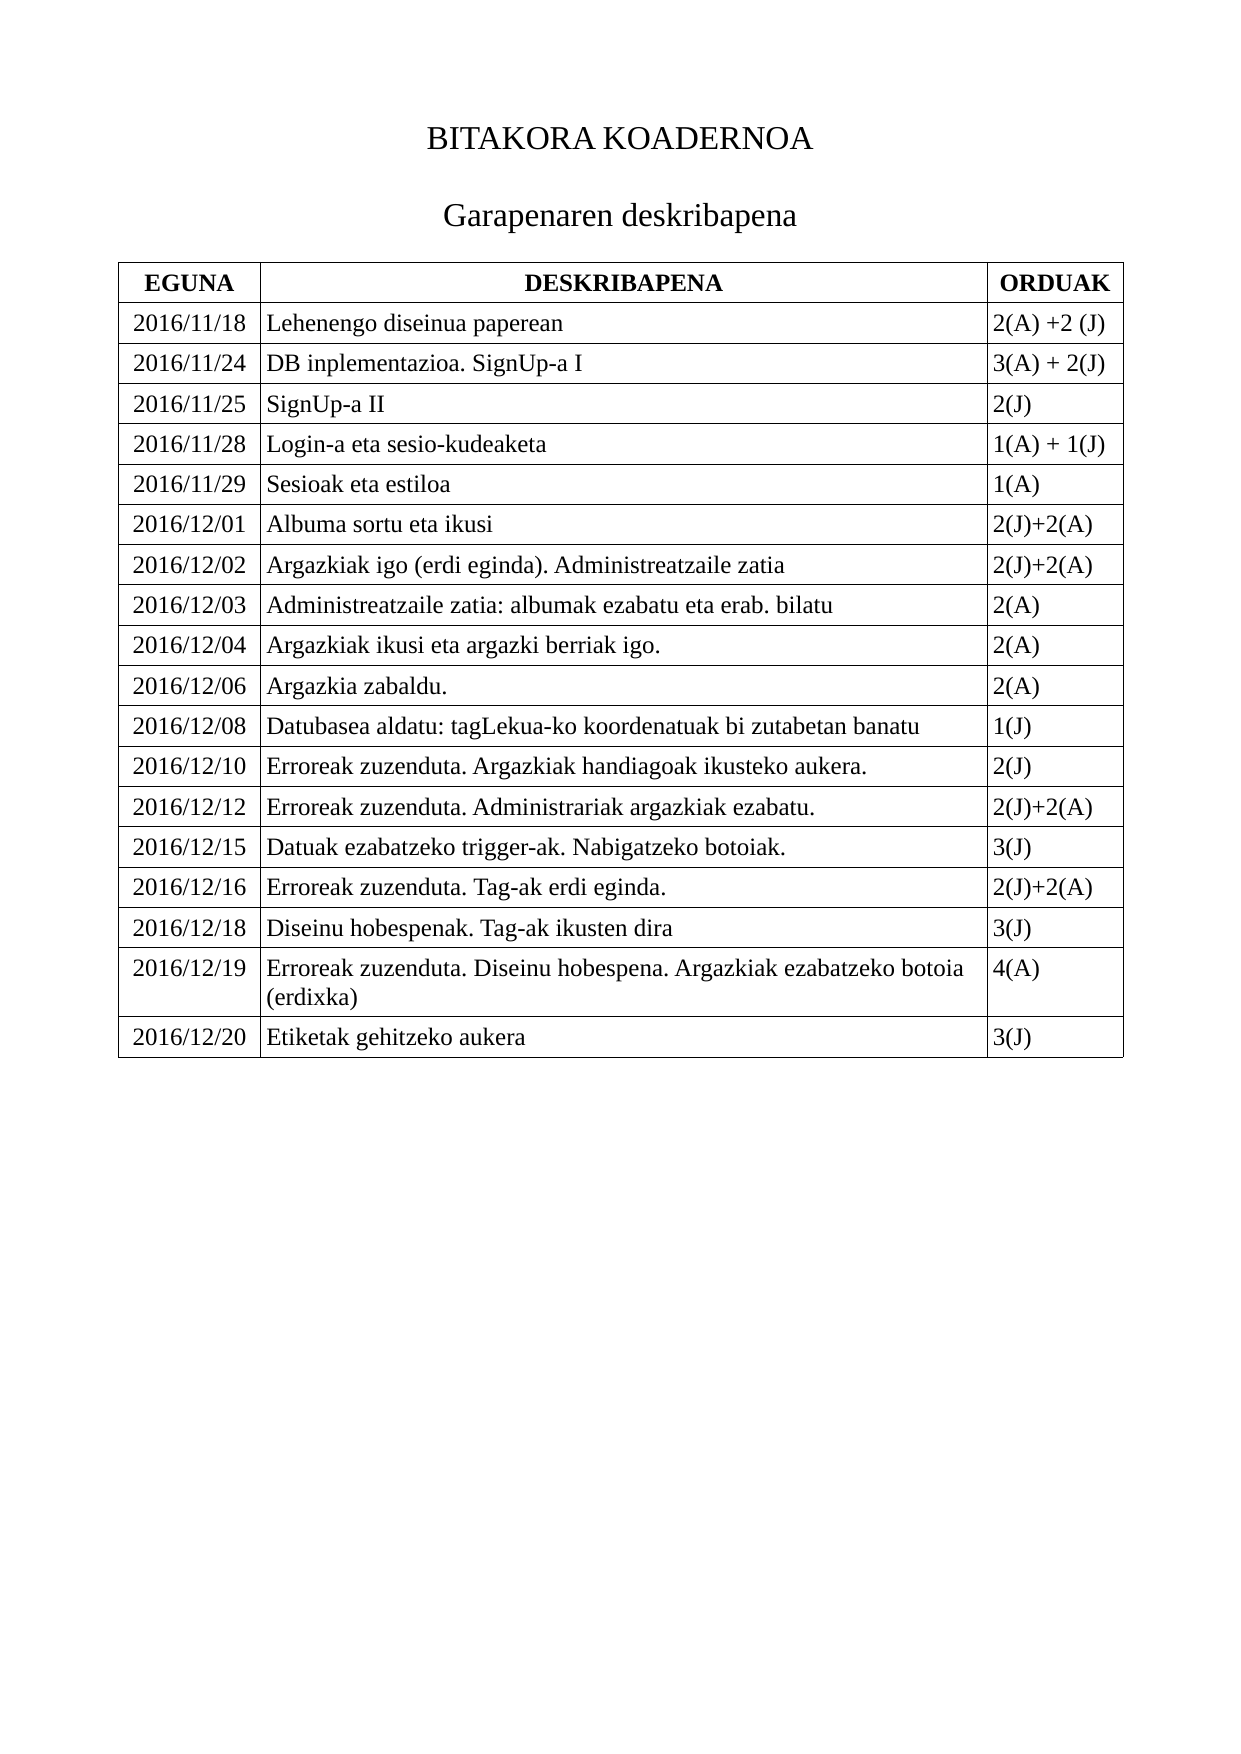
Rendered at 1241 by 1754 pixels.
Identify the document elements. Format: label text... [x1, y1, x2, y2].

table_cell Erroreak zuzenduta. Diseinu hobespena. Argazkiak ezabatzeko botoia (erdixka) [261, 948, 987, 1016]
table_cell 2016/11/18 [119, 303, 260, 342]
table_cell 2016/12/12 [119, 787, 260, 826]
table_header DESKRIBAPENA [261, 263, 987, 302]
table_cell 2016/11/28 [119, 424, 260, 463]
table_cell 1(A) + 1(J) [988, 424, 1123, 463]
table_cell 2016/12/19 [119, 948, 260, 1016]
table_cell 2016/11/25 [119, 384, 260, 423]
table_cell 2016/12/06 [119, 666, 260, 705]
table_cell 3(J) [988, 827, 1123, 867]
table_cell 2016/12/02 [119, 545, 260, 584]
table_header ORDUAK [988, 263, 1123, 302]
table_cell 1(A) [988, 465, 1123, 504]
table_cell 2(J)+2(A) [988, 868, 1123, 907]
table_cell Erroreak zuzenduta. Administrariak argazkiak ezabatu. [261, 787, 987, 826]
table_cell 2016/12/10 [119, 747, 260, 786]
table_cell Erroreak zuzenduta. Tag-ak erdi eginda. [261, 868, 987, 907]
table_cell 2(J)+2(A) [988, 505, 1123, 544]
table_cell Albuma sortu eta ikusi [261, 505, 987, 544]
table_cell 3(A) + 2(J) [988, 344, 1123, 383]
table_cell 2016/12/01 [119, 505, 260, 544]
table_cell Argazkiak igo (erdi eginda). Administreatzaile zatia [261, 545, 987, 584]
table_cell Sesioak eta estiloa [261, 465, 987, 504]
table_cell 2(A) +2 (J) [988, 303, 1123, 342]
table_cell 2(A) [988, 666, 1123, 705]
table_cell 2016/12/20 [119, 1017, 260, 1057]
table_cell 4(A) [988, 948, 1123, 1016]
table_cell 2016/12/08 [119, 706, 260, 746]
table_cell Etiketak gehitzeko aukera [261, 1017, 987, 1057]
table_cell DB inplementazioa. SignUp-a I [261, 344, 987, 383]
table_cell 2016/12/18 [119, 908, 260, 947]
table_cell 2(J) [988, 384, 1123, 423]
table_cell 3(J) [988, 1017, 1123, 1057]
table_cell Datubasea aldatu: tagLekua-ko koordenatuak bi zutabetan banatu [261, 706, 987, 746]
table_cell 3(J) [988, 908, 1123, 947]
table_header EGUNA [119, 263, 260, 302]
table_cell 2(J) [988, 747, 1123, 786]
table_cell Datuak ezabatzeko trigger-ak. Nabigatzeko botoiak. [261, 827, 987, 867]
table_cell 2(A) [988, 585, 1123, 625]
table_cell 2016/11/29 [119, 465, 260, 504]
table_cell Diseinu hobespenak. Tag-ak ikusten dira [261, 908, 987, 947]
table_cell Administreatzaile zatia: albumak ezabatu eta erab. bilatu [261, 585, 987, 625]
table_cell 1(J) [988, 706, 1123, 746]
table_cell Login-a eta sesio-kudeaketa [261, 424, 987, 463]
table_cell 2016/12/16 [119, 868, 260, 907]
text Garapenaren deskribapena [118, 195, 1122, 233]
text BITAKORA KOADERNOA [118, 118, 1122, 156]
table_cell Argazkiak ikusi eta argazki berriak igo. [261, 626, 987, 665]
table_cell SignUp-a II [261, 384, 987, 423]
table_cell 2(A) [988, 626, 1123, 665]
table_cell Argazkia zabaldu. [261, 666, 987, 705]
table_cell Lehenengo diseinua paperean [261, 303, 987, 342]
table_cell 2(J)+2(A) [988, 545, 1123, 584]
table_cell 2016/12/15 [119, 827, 260, 867]
table_cell 2(J)+2(A) [988, 787, 1123, 826]
table_cell 2016/11/24 [119, 344, 260, 383]
table_cell 2016/12/03 [119, 585, 260, 625]
table_cell 2016/12/04 [119, 626, 260, 665]
table_cell Erroreak zuzenduta. Argazkiak handiagoak ikusteko aukera. [261, 747, 987, 786]
